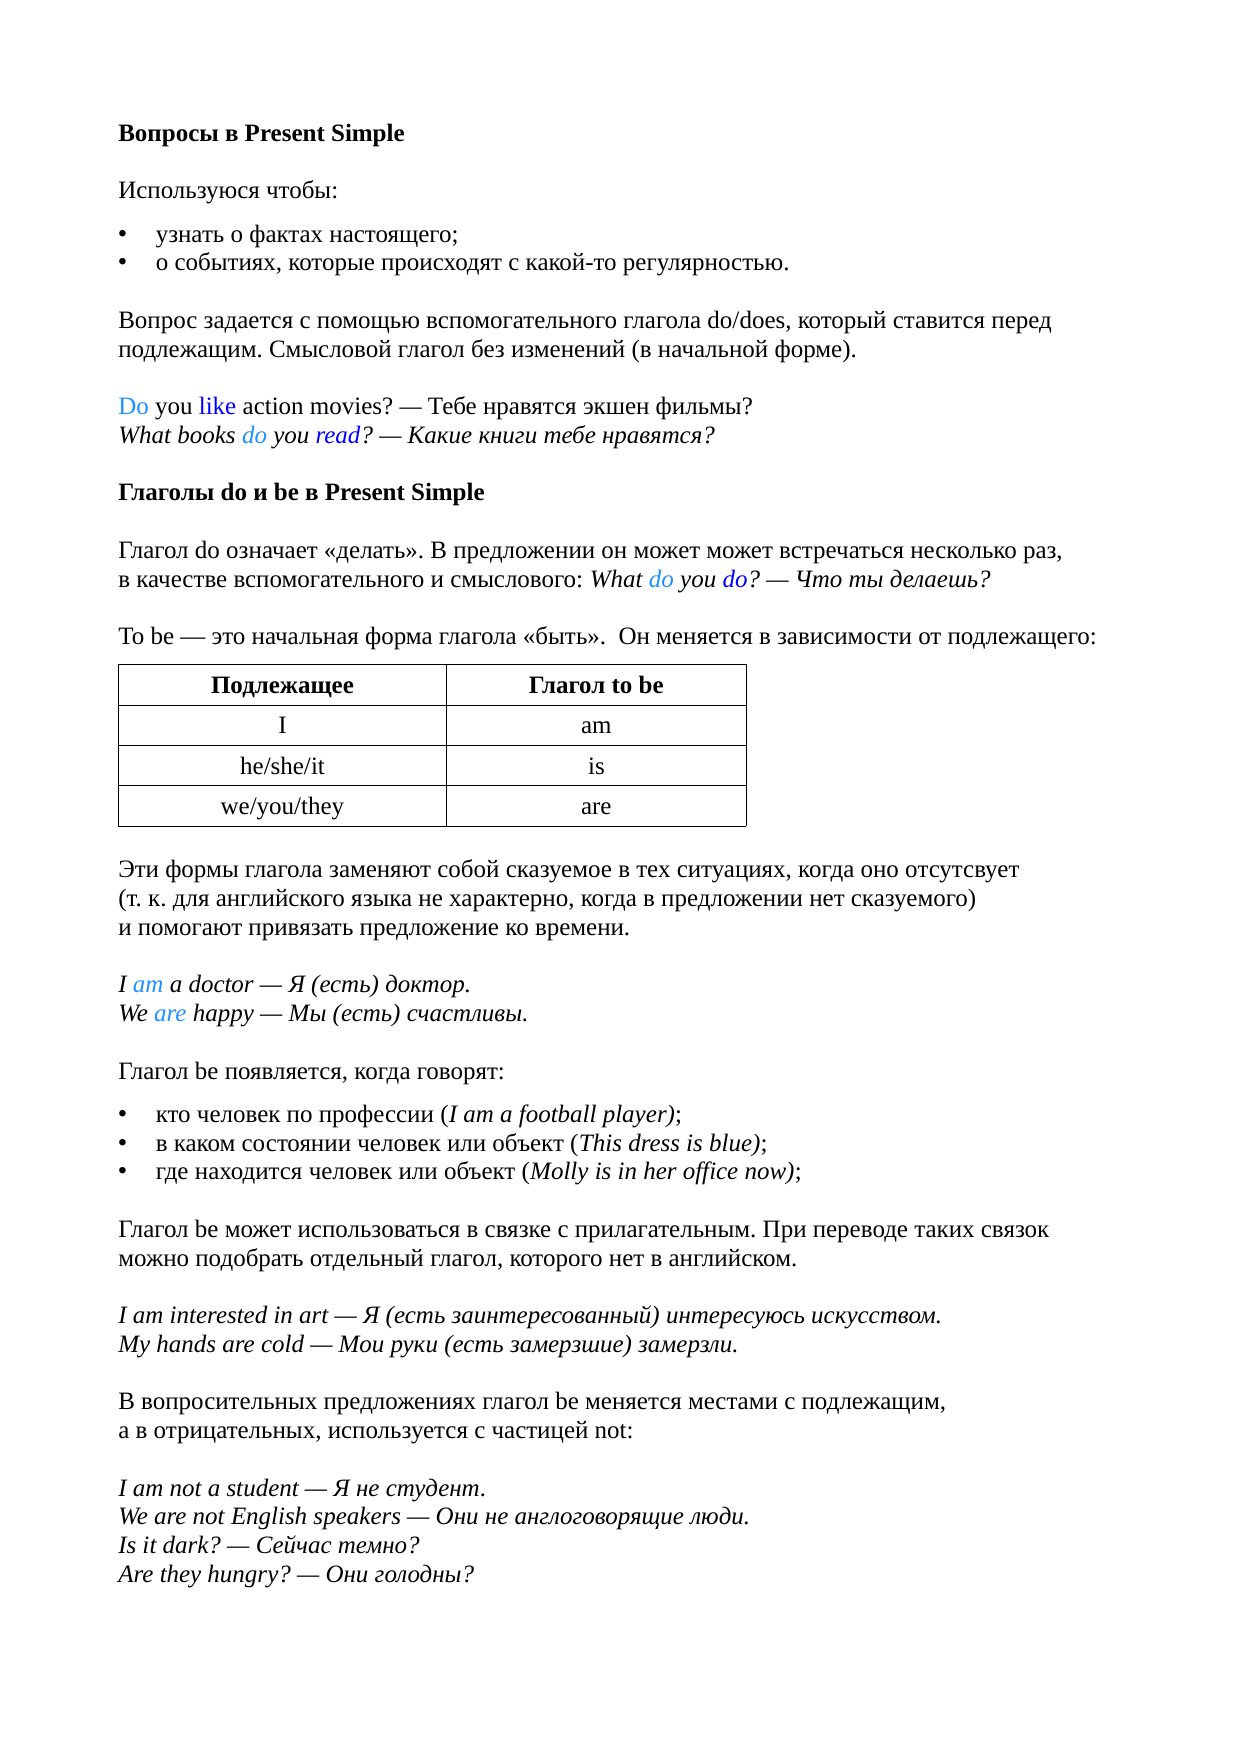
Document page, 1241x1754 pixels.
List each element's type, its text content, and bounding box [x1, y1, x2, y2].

text и помогают привязать предложение ко времени. [118, 912, 1122, 941]
text My hands are cold — Мои руки (есть замерзшие) замерзли. [118, 1329, 1122, 1358]
table_header Глагол to be [447, 665, 746, 705]
text (т. к. для английского языка не характерно, когда в предложении нет сказуемого) [118, 883, 1122, 912]
text We are happy — Мы (есть) счастливы. [118, 998, 1122, 1027]
list кто человек по профессии (I am a football player); [118, 1099, 1122, 1128]
table_cell I [119, 706, 446, 745]
text To be — это начальная форма глагола «быть». Он меняется в зависимости от подлежащего: [118, 621, 1122, 650]
list о событиях, которые происходят с какой-то регулярностью. [118, 247, 1122, 276]
text Are they hungry? — Они голодны? [118, 1559, 1122, 1588]
list узнать о фактах настоящего; [118, 219, 1122, 247]
table_cell we/you/they [119, 786, 446, 826]
text I am interested in art — Я (есть заинтересованный) интересуюсь искусством. [118, 1300, 1122, 1329]
text What books do you read? — Какие книги тебе нравятся? [118, 420, 1122, 449]
text Эти формы глагола заменяют собой сказуемое в тех ситуациях, когда оно отсутсвует [118, 854, 1122, 883]
text Do you like action movies? — Тебе нравятся экшен фильмы? [118, 391, 1122, 420]
text Глаголы do и be в Present Simple [118, 477, 1122, 506]
text а в отрицательных, используется с частицей not: [118, 1415, 1122, 1444]
table_cell are [447, 786, 746, 826]
table_cell is [447, 746, 746, 785]
text Глагол be появляется, когда говорят: [118, 1056, 1122, 1084]
table_cell am [447, 706, 746, 745]
table_header Подлежащее [119, 665, 446, 705]
text Вопрос задается с помощью вспомогательного глагола do/does, который ставится перед подлежащим. Смысловой глагол без изменений (в начальной форме). [118, 305, 1122, 362]
text I am not a student — Я не студент. [118, 1473, 1122, 1501]
text в качестве вспомогательного и смыслового: What do you do? — Что ты делаешь? [118, 564, 1122, 592]
text Вопросы в Present Simple [118, 118, 1122, 147]
text Глагол do означает «делать». В предложении он может может встречаться несколько раз, [118, 535, 1122, 564]
text Используюся чтобы: [118, 176, 1122, 204]
text We are not English speakers — Они не англоговорящие люди. [118, 1501, 1122, 1530]
text В вопросительных предложениях глагол be меняется местами с подлежащим, [118, 1386, 1122, 1415]
text I am a doctor — Я (есть) доктор. [118, 969, 1122, 998]
text Глагол be может использоваться в связке с прилагательным. При переводе таких связок можно подобрать отдельный глагол, которого нет в английском. [118, 1214, 1122, 1271]
text Is it dark? — Сейчас темно? [118, 1530, 1122, 1559]
list в каком состоянии человек или объект (This dress is blue); [118, 1128, 1122, 1156]
list где находится человек или объект (Molly is in her office now); [118, 1156, 1122, 1185]
table_cell he/she/it [119, 746, 446, 785]
